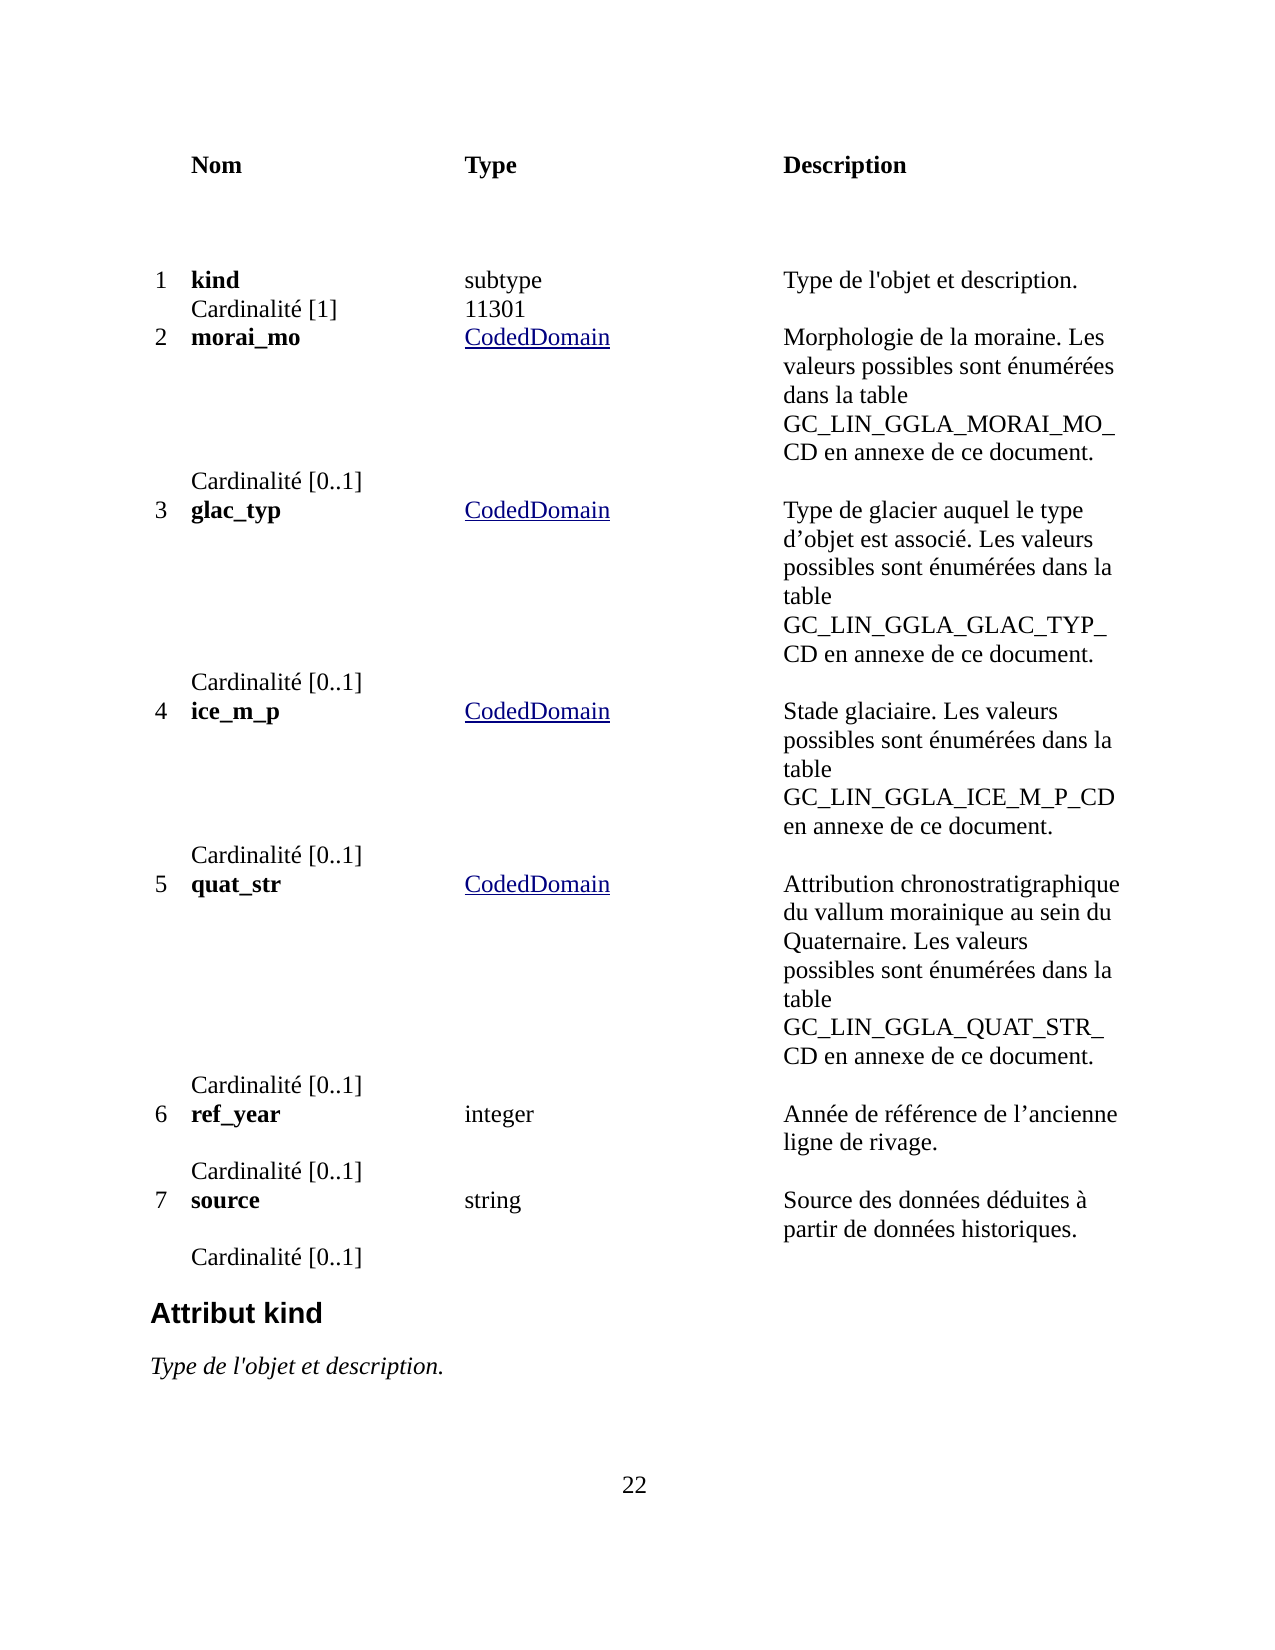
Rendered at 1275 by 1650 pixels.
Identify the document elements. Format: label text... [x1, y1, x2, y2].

table_cell [460, 668, 779, 696]
table_cell 6 [150, 1099, 186, 1156]
table_cell ice_m_p [186, 696, 460, 840]
table_cell [150, 1243, 186, 1271]
table_cell 1 [150, 265, 186, 294]
table_cell 2 [150, 323, 186, 466]
table_cell glac_typ [186, 495, 460, 667]
table_cell Type de l'objet et description. [779, 265, 1125, 294]
table_cell integer [460, 1099, 779, 1156]
table_cell [460, 1156, 779, 1185]
table_header Description [779, 150, 1125, 265]
table_cell 11301 [460, 294, 779, 322]
table_cell Type de glacier auquel le type d’objet est associé. Les valeurs possibles sont énumérées dans la table GC_LIN_GGLA_GLAC_TYP_CD en annexe de ce document. [779, 495, 1125, 667]
table_cell CodedDomain [460, 323, 779, 466]
table_cell 5 [150, 869, 186, 1070]
table_cell ref_year [186, 1099, 460, 1156]
table_cell Stade glaciaire. Les valeurs possibles sont énumérées dans la table GC_LIN_GGLA_ICE_M_P_CD en annexe de ce document. [779, 696, 1125, 840]
table_cell Attribution chronostratigraphique du vallum morainique au sein du Quaternaire. Les valeurs possibles sont énumérées dans la table GC_LIN_GGLA_QUAT_STR_CD en annexe de ce document. [779, 869, 1125, 1070]
table_cell [779, 294, 1125, 322]
table_cell Cardinalité [1] [186, 294, 460, 322]
table_cell [150, 840, 186, 869]
table_cell [150, 466, 186, 495]
table_cell Cardinalité [0..1] [186, 1156, 460, 1185]
table_cell [150, 1156, 186, 1185]
table_cell 7 [150, 1185, 186, 1242]
table_cell [779, 466, 1125, 495]
table_cell Morphologie de la moraine. Les valeurs possibles sont énumérées dans la table GC_LIN_GGLA_MORAI_MO_CD en annexe de ce document. [779, 323, 1125, 466]
table_cell [460, 1070, 779, 1099]
table_cell CodedDomain [460, 495, 779, 667]
table_cell 4 [150, 696, 186, 840]
table_cell CodedDomain [460, 869, 779, 1070]
table_cell Année de référence de l’ancienne ligne de rivage. [779, 1099, 1125, 1156]
table_cell [779, 1156, 1125, 1185]
table_cell kind [186, 265, 460, 294]
table_cell string [460, 1185, 779, 1242]
table_header [150, 150, 186, 265]
subtitle Attribut kind [150, 1296, 1125, 1330]
table_cell [460, 1243, 779, 1271]
table_cell [779, 668, 1125, 696]
table_cell [460, 840, 779, 869]
table_cell source [186, 1185, 460, 1242]
table_header Nom [186, 150, 460, 265]
table_cell subtype [460, 265, 779, 294]
table_cell [460, 466, 779, 495]
table_cell morai_mo [186, 323, 460, 466]
table_cell Cardinalité [0..1] [186, 1070, 460, 1099]
table_cell CodedDomain [460, 696, 779, 840]
text Type de l'objet et description. [150, 1351, 1125, 1380]
table_cell [779, 1243, 1125, 1271]
table_cell quat_str [186, 869, 460, 1070]
table_cell Cardinalité [0..1] [186, 466, 460, 495]
table_cell [150, 1070, 186, 1099]
table_cell Cardinalité [0..1] [186, 840, 460, 869]
table_header Type [460, 150, 779, 265]
table_cell [779, 840, 1125, 869]
table_cell 3 [150, 495, 186, 667]
table_cell [779, 1070, 1125, 1099]
table_cell Source des données déduites à partir de données historiques. [779, 1185, 1125, 1242]
table_cell Cardinalité [0..1] [186, 1243, 460, 1271]
table_cell [150, 668, 186, 696]
table_cell Cardinalité [0..1] [186, 668, 460, 696]
table_cell [150, 294, 186, 322]
